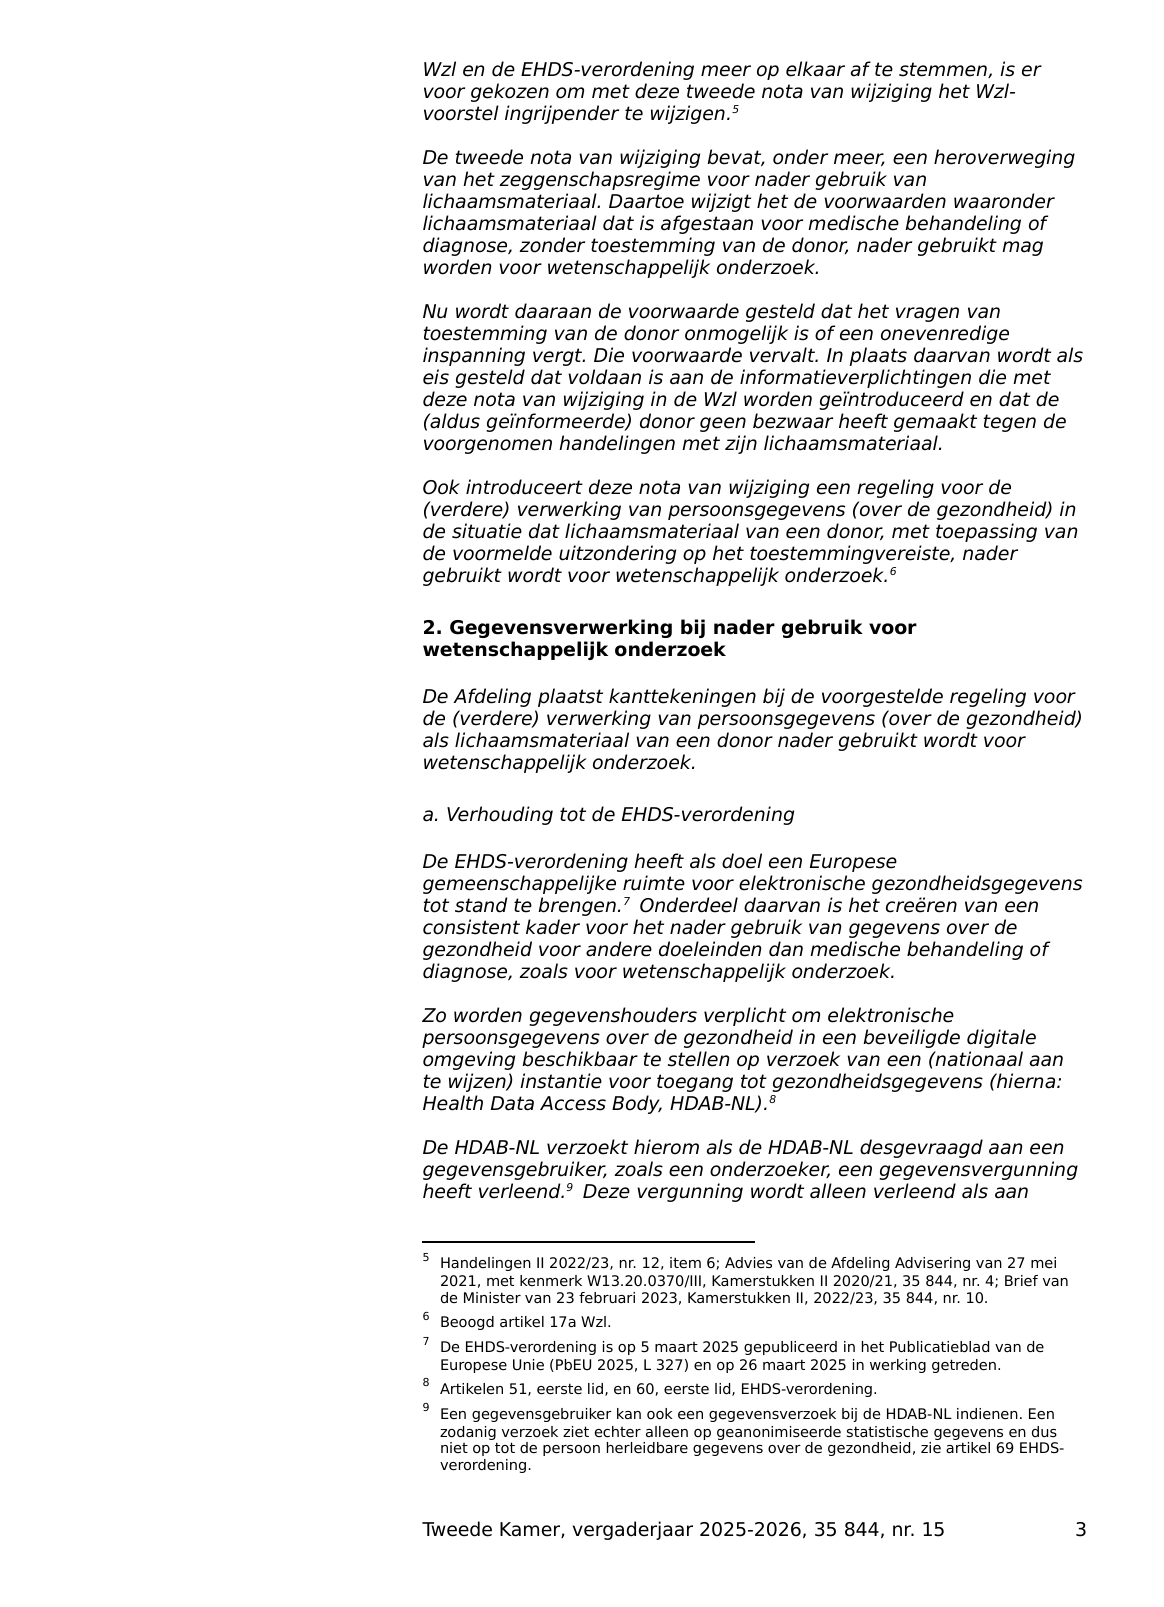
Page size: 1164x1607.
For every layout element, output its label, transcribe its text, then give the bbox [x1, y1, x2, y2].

text Handelingen II 2022/23, nr. 12, item 6; Advies van de Afdeling Advisering van 27 mei 2021, met kenmerk W13.20.0370/III, Kamerstukken II 2020/21, 35 844, nr. 4; Brief van de Minister van 23 februari 2023, Kamerstukken II, 2022/23, 35 844, nr. 10. [422, 1251, 1087, 1307]
text De EHDS-verordening is op 5 maart 2025 gepubliceerd in het Publicatieblad van de Europese Unie (PbEU 2025, L 327) en op 26 maart 2025 in werking getreden. [422, 1335, 1087, 1374]
text Nu wordt daaraan de voorwaarde gesteld dat het vragen van toestemming van de donor onmogelijk is of een onevenredige inspanning vergt. Die voorwaarde vervalt. In plaats daarvan wordt als eis gesteld dat voldaan is aan de informatieverplichtingen die met deze nota van wijziging in de Wzl worden geïntroduceerd en dat de (aldus geïnformeerde) donor geen bezwaar heeft gemaakt tegen de voorgenomen handelingen met zijn lichaamsmateriaal. [422, 301, 1087, 455]
subtitle 2. Gegevensverwerking bij nader gebruik voor wetenschappelijk onderzoek [422, 617, 1087, 661]
text De tweede nota van wijziging bevat, onder meer, een heroverweging van het zeggenschapsregime voor nader gebruik van lichaamsmateriaal. Daartoe wijzigt het de voorwaarden waaronder lichaamsmateriaal dat is afgestaan voor medische behandeling of diagnose, zonder toestemming van de donor, nader gebruikt mag worden voor wetenschappelijk onderzoek. [422, 147, 1087, 279]
subtitle a. Verhouding tot de EHDS-verordening [422, 804, 1087, 826]
text Een gegevensgebruiker kan ook een gegevensverzoek bij de HDAB-NL indienen. Een zodanig verzoek ziet echter alleen op geanonimiseerde statistische gegevens en dus niet op tot de persoon herleidbare gegevens over de gezondheid, zie artikel 69 EHDS-verordening. [422, 1402, 1087, 1474]
text De Afdeling plaatst kanttekeningen bij de voorgestelde regeling voor de (verdere) verwerking van persoonsgegevens (over de gezondheid) als lichaamsmateriaal van een donor nader gebruikt wordt voor wetenschappelijk onderzoek. [422, 686, 1087, 774]
text De HDAB-NL verzoekt hierom als de HDAB-NL desgevraagd aan een gegevensgebruiker, zoals een onderzoeker, een gegevensvergunning heeft verleend. Deze vergunning wordt alleen verleend als aan [422, 1137, 1087, 1203]
text De EHDS-verordening heeft als doel een Europese gemeenschappelijke ruimte voor elektronische gezondheidsgegevens tot stand te brengen. Onderdeel daarvan is het creëren van een consistent kader voor het nader gebruik van gegevens over de gezondheid voor andere doeleinden dan medische behandeling of diagnose, zoals voor wetenschappelijk onderzoek. [422, 851, 1087, 983]
text Zo worden gegevenshouders verplicht om elektronische persoonsgegevens over de gezondheid in een beveiligde digitale omgeving beschikbaar te stellen op verzoek van een (nationaal aan te wijzen) instantie voor toegang tot gezondheidsgegevens (hierna: Health Data Access Body, HDAB-NL). [422, 1005, 1087, 1115]
text Ook introduceert deze nota van wijziging een regeling voor de (verdere) verwerking van persoonsgegevens (over de gezondheid) in de situatie dat lichaamsmateriaal van een donor, met toepassing van de voormelde uitzondering op het toestemmingvereiste, nader gebruikt wordt voor wetenschappelijk onderzoek. [422, 477, 1087, 587]
text Wzl en de EHDS-verordening meer op elkaar af te stemmen, is er voor gekozen om met deze tweede nota van wijziging het Wzl-voorstel ingrijpender te wijzigen. [422, 59, 1087, 125]
text Beoogd artikel 17a Wzl. [422, 1310, 1087, 1332]
text Artikelen 51, eerste lid, en 60, eerste lid, EHDS-verordening. [422, 1377, 1087, 1399]
